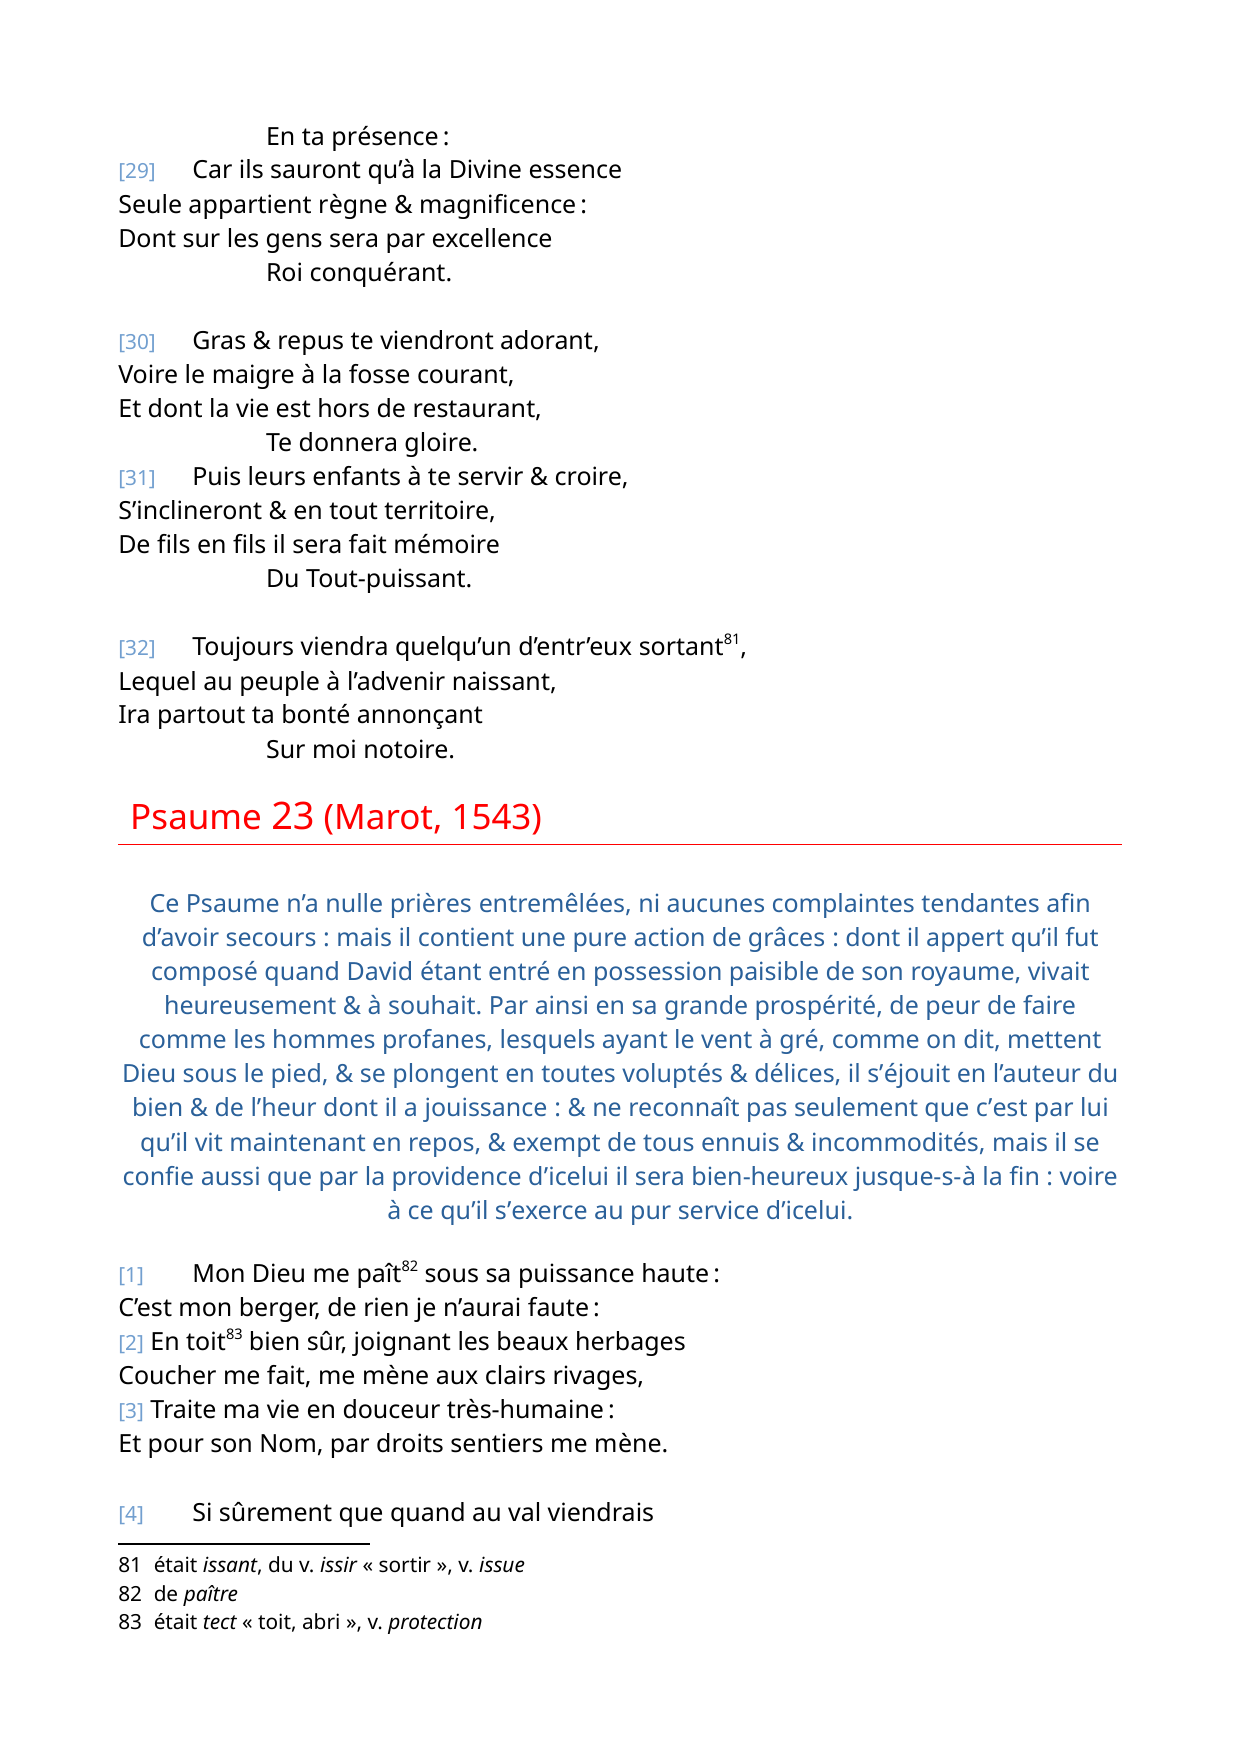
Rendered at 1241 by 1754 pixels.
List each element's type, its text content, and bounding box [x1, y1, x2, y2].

text Du Tout-puissant. [118, 561, 1122, 595]
text était issant, du v. issir « sortir », v. issue [118, 1551, 1122, 1579]
text Ira partout ta bonté annonçant [118, 697, 1122, 731]
text était tect « toit, abri », v. protection [118, 1607, 1122, 1636]
text [4] Si sûrement que quand au val viendrais [118, 1494, 1122, 1528]
text [1] Mon Dieu me paît sous sa puissance haute : [118, 1256, 1122, 1290]
text Sur moi notoire. [118, 731, 1122, 765]
text Et dont la vie est hors de restaurant, [118, 391, 1122, 425]
text Seule appartient règne & magnificence : [118, 186, 1122, 220]
text [2] En toit bien sûr, joignant les beaux herbages [118, 1324, 1122, 1358]
text [29] Car ils sauront qu’à la Divine essence [118, 152, 1122, 186]
text S’inclineront & en tout territoire, [118, 493, 1122, 527]
text Ce Psaume n’a nulle prières entremêlées, ni aucunes complaintes tendantes afin d’avoir secours : mais il contient une pure action de grâces : dont il appert qu’il fut composé quand David étant entré en possession paisible de son royaume, vivait heureusement & à souhait. Par ainsi en sa grande prospérité, de peur de faire comme les hommes profanes, lesquels ayant le vent à gré, comme on dit, mettent Dieu sous le pied, & se plongent en toutes voluptés & délices, il s’éjouit en l’auteur du bien & de l’heur dont il a jouissance : & ne reconnaît pas seulement que c’est par lui qu’il vit maintenant en repos, & exempt de tous ennuis & incommodités, mais il se confie aussi que par la providence d’icelui il sera bien-heureux jusque-s-à la fin : voire à ce qu’il s’exerce au pur service d’icelui. [118, 886, 1122, 1226]
text Te donnera gloire. [118, 425, 1122, 459]
text [30] Gras & repus te viendront adorant, [118, 322, 1122, 357]
text Dont sur les gens sera par excellence [118, 220, 1122, 254]
text De fils en fils il sera fait mémoire [118, 527, 1122, 561]
text [3] Traite ma vie en douceur très-humaine : [118, 1392, 1122, 1426]
text En ta présence : [118, 118, 1122, 152]
text Voire le maigre à la fosse courant, [118, 357, 1122, 391]
text Roi conquérant. [118, 254, 1122, 288]
text [32] Toujours viendra quelqu’un d’entr’eux sortant, [118, 629, 1122, 663]
subtitle Psaume 23 (Marot, 1543) [118, 786, 1122, 844]
text Et pour son Nom, par droits sentiers me mène. [118, 1426, 1122, 1460]
text [31] Puis leurs enfants à te servir & croire, [118, 459, 1122, 493]
text Lequel au peuple à l’advenir naissant, [118, 663, 1122, 697]
text C’est mon berger, de rien je n’aurai faute : [118, 1290, 1122, 1324]
text de paître [118, 1579, 1122, 1607]
text Coucher me fait, me mène aux clairs rivages, [118, 1358, 1122, 1392]
